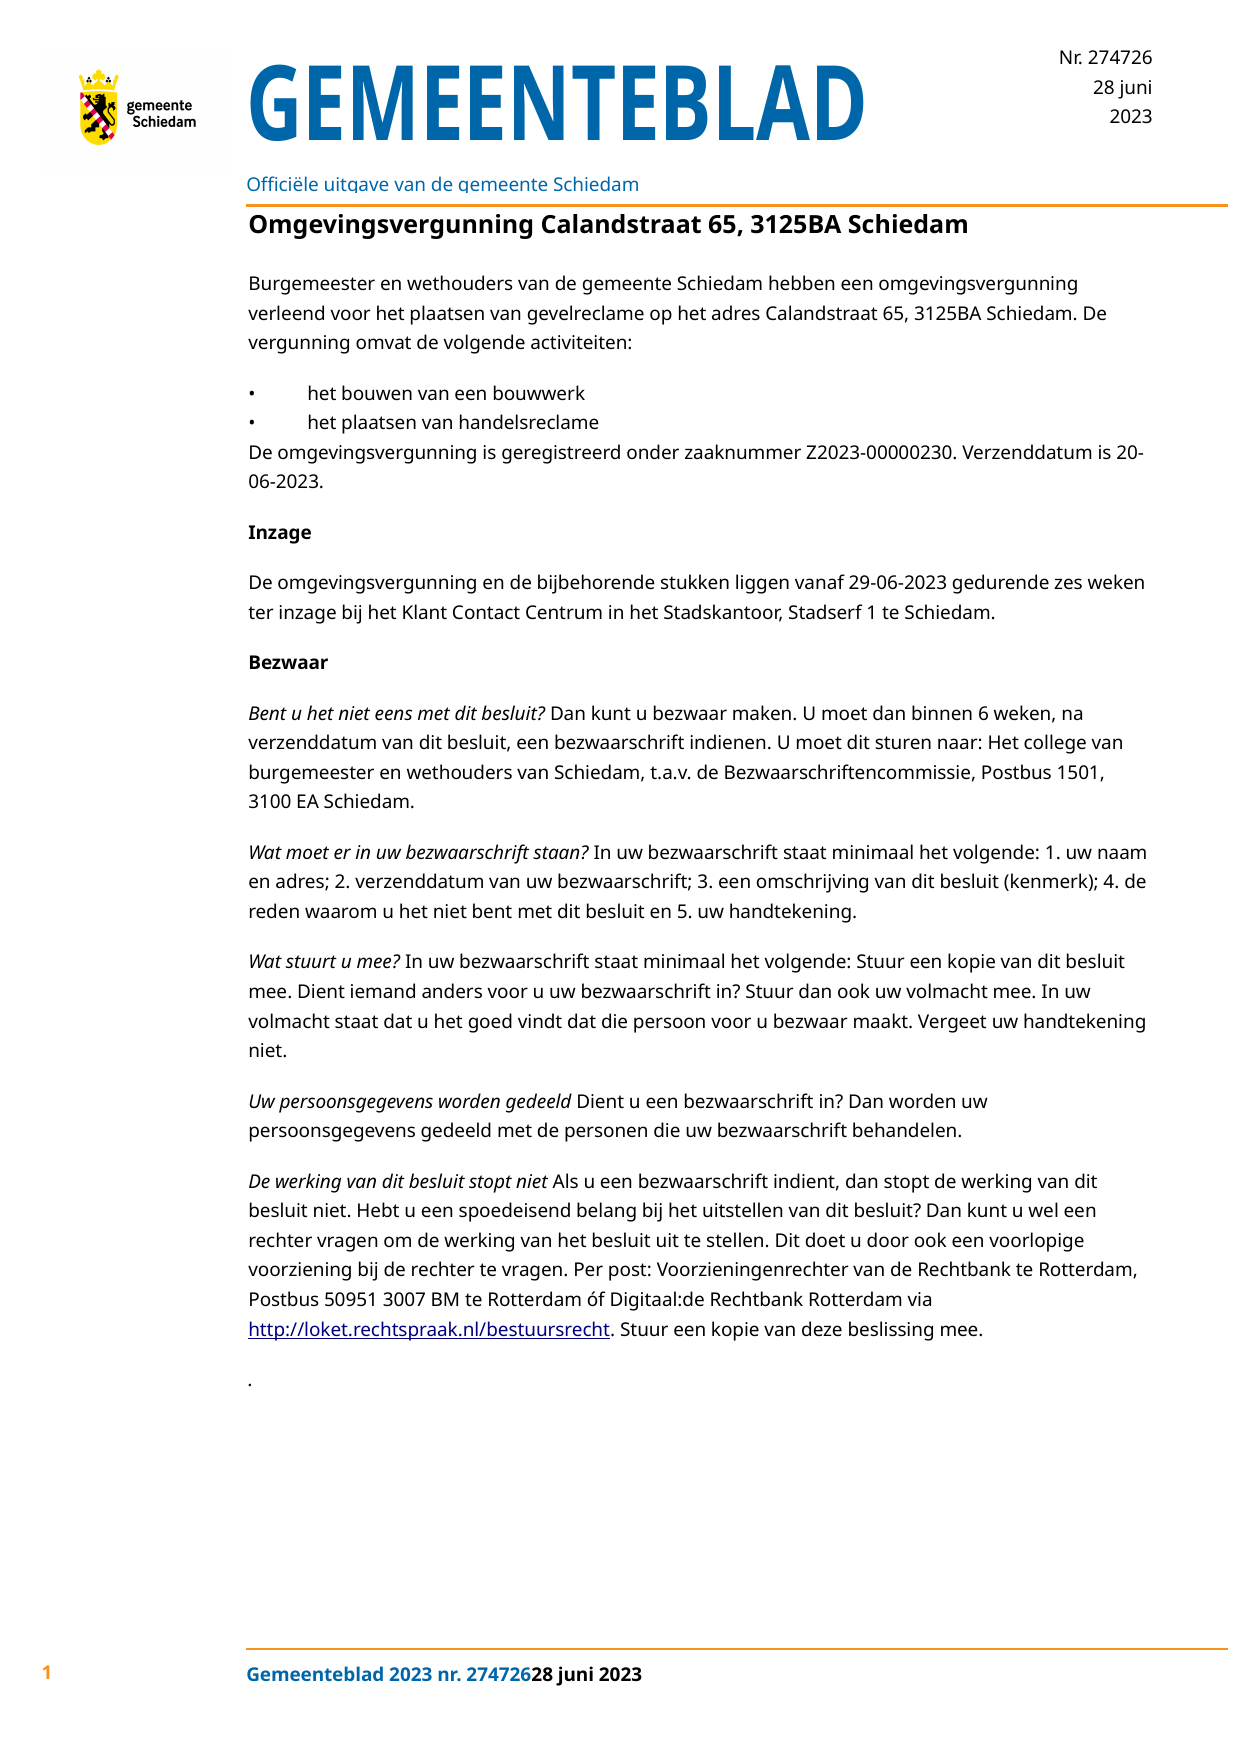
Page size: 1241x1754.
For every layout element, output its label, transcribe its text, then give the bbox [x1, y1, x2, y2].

text Uw persoonsgegevens worden gedeeld Dient u een bezwaarschrift in? Dan worden uw persoonsgegevens gedeeld met de personen die uw bezwaarschrift behandelen. [248, 1088, 1152, 1143]
text Wat moet er in uw bezwaarschrift staan? In uw bezwaarschrift staat minimaal het volgende: 1. uw naam en adres; 2. verzenddatum van uw bezwaarschrift; 3. een omschrijving van dit besluit (kenmerk); 4. de reden waarom u het niet bent met dit besluit en 5. uw handtekening. [248, 839, 1152, 924]
text De werking van dit besluit stopt niet Als u een bezwaarschrift indient, dan stopt de werking van dit besluit niet. Hebt u een spoedeisend belang bij het uitstellen van dit besluit? Dan kunt u wel een rechter vragen om de werking van het besluit uit te stellen. Dit doet u door ook een voorlopige voorziening bij de rechter te vragen. Per post: Voorzieningenrechter van de Rechtbank te Rotterdam, Postbus 50951 3007 BM te Rotterdam óf Digitaal:de Rechtbank Rotterdam via http://loket.rechtspraak.nl/bestuursrecht. Stuur een kopie van deze beslissing mee. [248, 1168, 1152, 1341]
text Wat stuurt u mee? In uw bezwaarschrift staat minimaal het volgende: Stuur een kopie van dit besluit mee. Dient iemand anders voor u uw bezwaarschrift in? Stuur dan ook uw volmacht mee. In uw volmacht staat dat u het goed vindt dat die persoon voor u bezwaar maakt. Vergeet uw handtekening niet. [248, 949, 1152, 1063]
text De omgevingsvergunning en de bijbehorende stukken liggen vanaf 29-06-2023 gedurende zes weken ter inzage bij het Klant Contact Centrum in het Stadskantoor, Stadserf 1 te Schiedam. [248, 569, 1152, 625]
list het bouwen van een bouwwerk [248, 380, 1152, 406]
text Inzage [248, 519, 1152, 545]
text Omgevingsvergunning Calandstraat 65, 3125BA Schiedam [248, 207, 1152, 241]
text Bezwaar [248, 649, 1152, 675]
picture [41, 47, 231, 172]
text Burgemeester en wethouders van de gemeente Schiedam hebben een omgevingsvergunning verleend voor het plaatsen van gevelreclame op het adres Calandstraat 65, 3125BA Schiedam. De vergunning omvat de volgende activiteiten: [248, 270, 1152, 355]
list het plaatsen van handelsreclame [248, 409, 1152, 435]
text Bent u het niet eens met dit besluit? Dan kunt u bezwaar maken. U moet dan binnen 6 weken, na verzenddatum van dit besluit, een bezwaarschrift indienen. U moet dit sturen naar: Het college van burgemeester en wethouders van Schiedam, t.a.v. de Bezwaarschriftencommissie, Postbus 1501, 3100 EA Schiedam. [248, 700, 1152, 814]
text De omgevingsvergunning is geregistreerd onder zaaknummer Z2023-00000230. Verzenddatum is 20-06-2023. [248, 439, 1152, 494]
text . [248, 1366, 1152, 1392]
